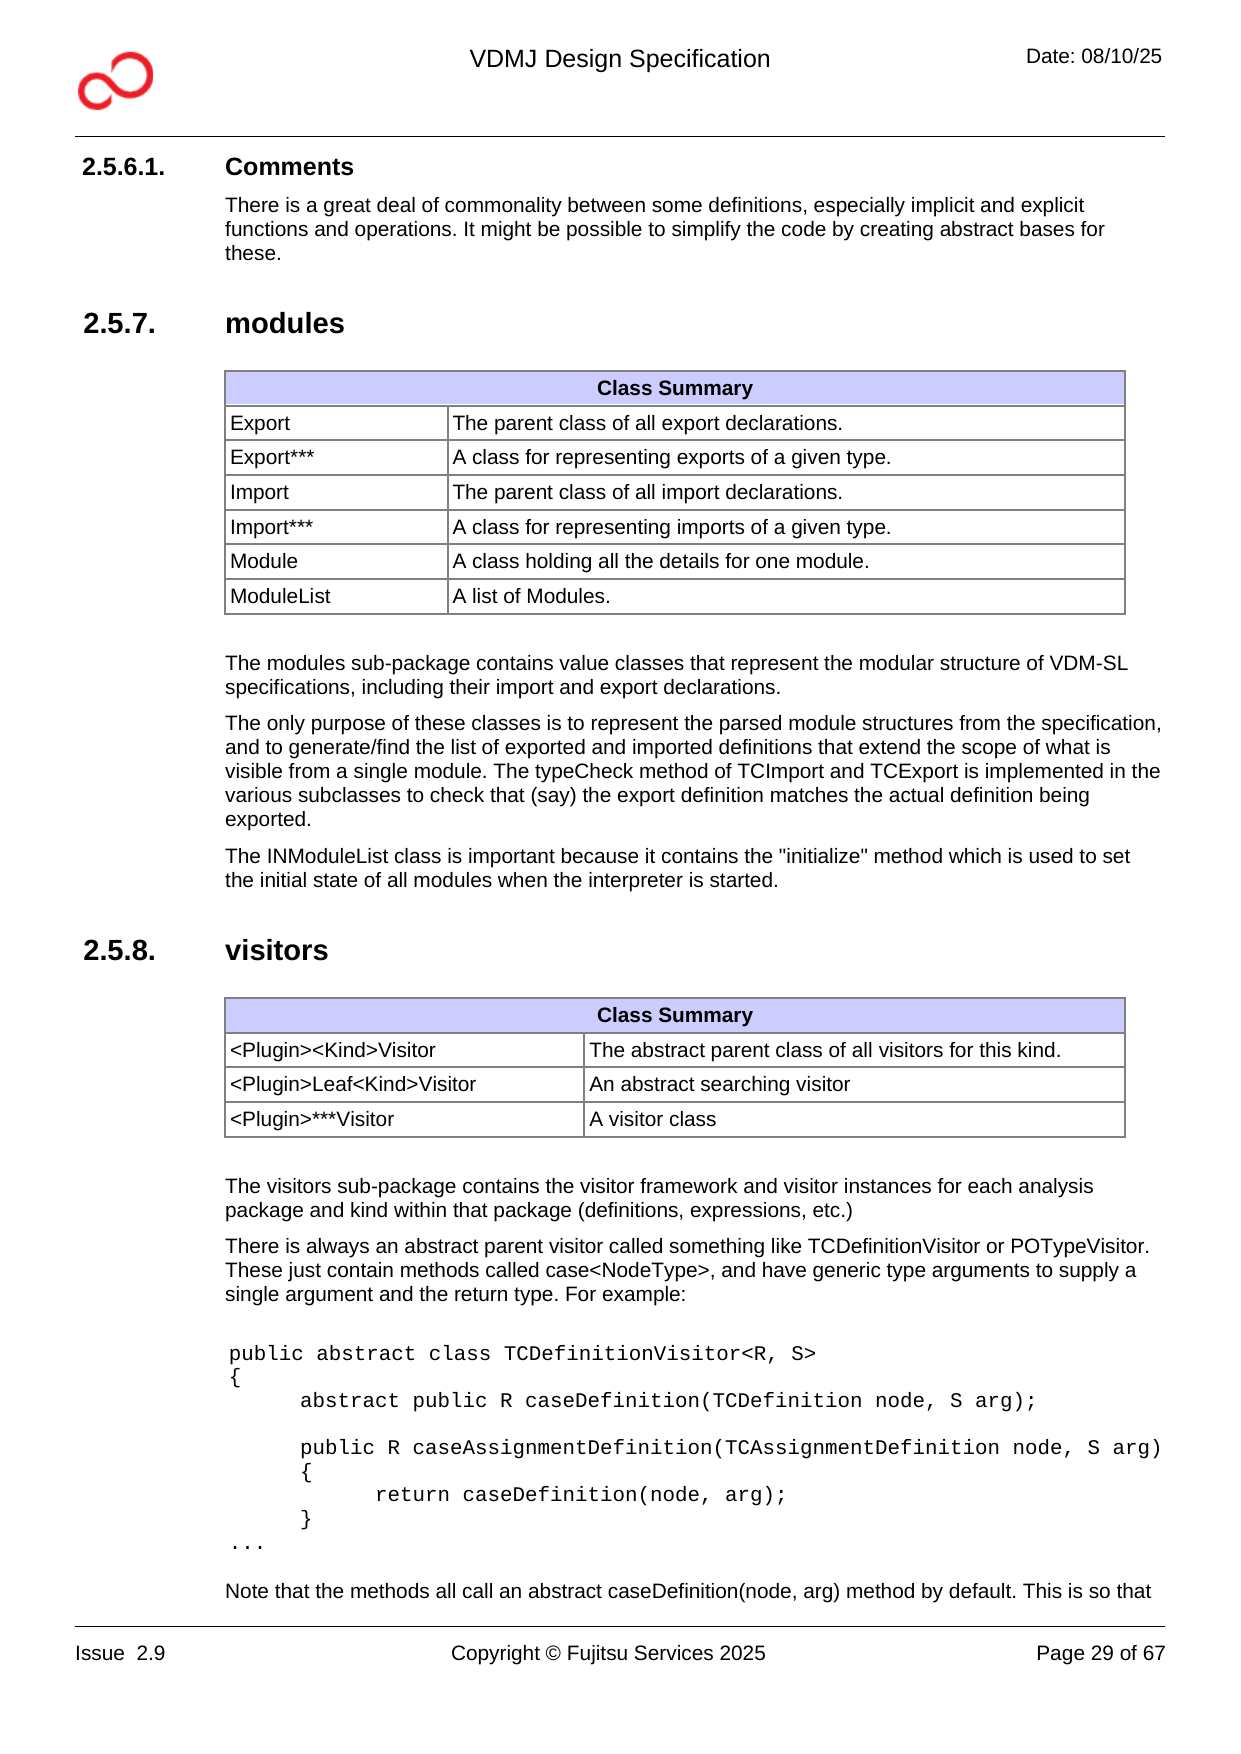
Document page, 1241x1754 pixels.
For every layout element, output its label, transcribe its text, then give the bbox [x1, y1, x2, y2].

table_cell Module [226, 545, 447, 578]
text The modules sub-package contains value classes that represent the modular structure of VDM-SL specifications, including their import and export declarations. [225, 651, 1165, 699]
text Note that the methods all call an abstract caseDefinition(node, arg) method by default. This is so that [225, 1579, 1165, 1603]
text public R caseAssignmentDefinition(TCAssignmentDefinition node, S arg) [228, 1437, 1165, 1461]
text There is always an abstract parent visitor called something like TCDefinitionVisitor or POTypeVisitor. These just contain methods called case<NodeType>, and have generic type arguments to supply a single argument and the return type. For example: [225, 1234, 1165, 1306]
table_cell Export [226, 407, 447, 439]
table_cell <Plugin><Kind>Visitor [226, 1034, 583, 1066]
table_cell An abstract searching visitor [585, 1068, 1124, 1101]
text public abstract class TCDefinitionVisitor<R, S> [228, 1343, 1165, 1366]
table_cell The parent class of all export declarations. [449, 407, 1124, 439]
text ... [228, 1532, 1165, 1555]
text { [228, 1461, 1165, 1484]
table_cell Export*** [226, 441, 447, 474]
text The INModuleList class is important because it contains the "initialize" method which is used to set the initial state of all modules when the interpreter is started. [225, 844, 1165, 892]
subtitle visitors [75, 934, 1165, 967]
table_cell A class holding all the details for one module. [449, 545, 1124, 578]
table_cell Import*** [226, 511, 447, 543]
text The only purpose of these classes is to represent the parsed module structures from the specification, and to generate/find the list of exported and imported definitions that extend the scope of what is visible from a single module. The typeCheck method of TCImport and TCExport is implemented in the various subclasses to check that (say) the export definition matches the actual definition being exported. [225, 712, 1165, 831]
subtitle modules [75, 307, 1165, 340]
table_cell The parent class of all import declarations. [449, 476, 1124, 508]
subtitle Comments [75, 152, 1165, 180]
table_cell A class for representing imports of a given type. [449, 511, 1124, 543]
table_cell The abstract parent class of all visitors for this kind. [585, 1034, 1124, 1066]
text { [228, 1366, 1165, 1390]
table_cell Import [226, 476, 447, 508]
picture [78, 44, 153, 120]
table_cell <Plugin>***Visitor [226, 1103, 583, 1136]
text abstract public R caseDefinition(TCDefinition node, S arg); [228, 1390, 1165, 1413]
text return caseDefinition(node, arg); [228, 1484, 1165, 1508]
table_cell A class for representing exports of a given type. [449, 441, 1124, 474]
text } [228, 1508, 1165, 1532]
table_header Class Summary [226, 999, 1124, 1032]
table_cell A visitor class [585, 1103, 1124, 1136]
table_cell <Plugin>Leaf<Kind>Visitor [226, 1068, 583, 1101]
table_cell A list of Modules. [449, 580, 1124, 613]
text The visitors sub-package contains the visitor framework and visitor instances for each analysis package and kind within that package (definitions, expressions, etc.) [225, 1174, 1165, 1222]
table_header Class Summary [226, 372, 1124, 404]
table_cell ModuleList [226, 580, 447, 613]
text There is a great deal of commonality between some definitions, especially implicit and explicit functions and operations. It might be possible to simplify the code by creating abstract bases for these. [225, 193, 1165, 265]
